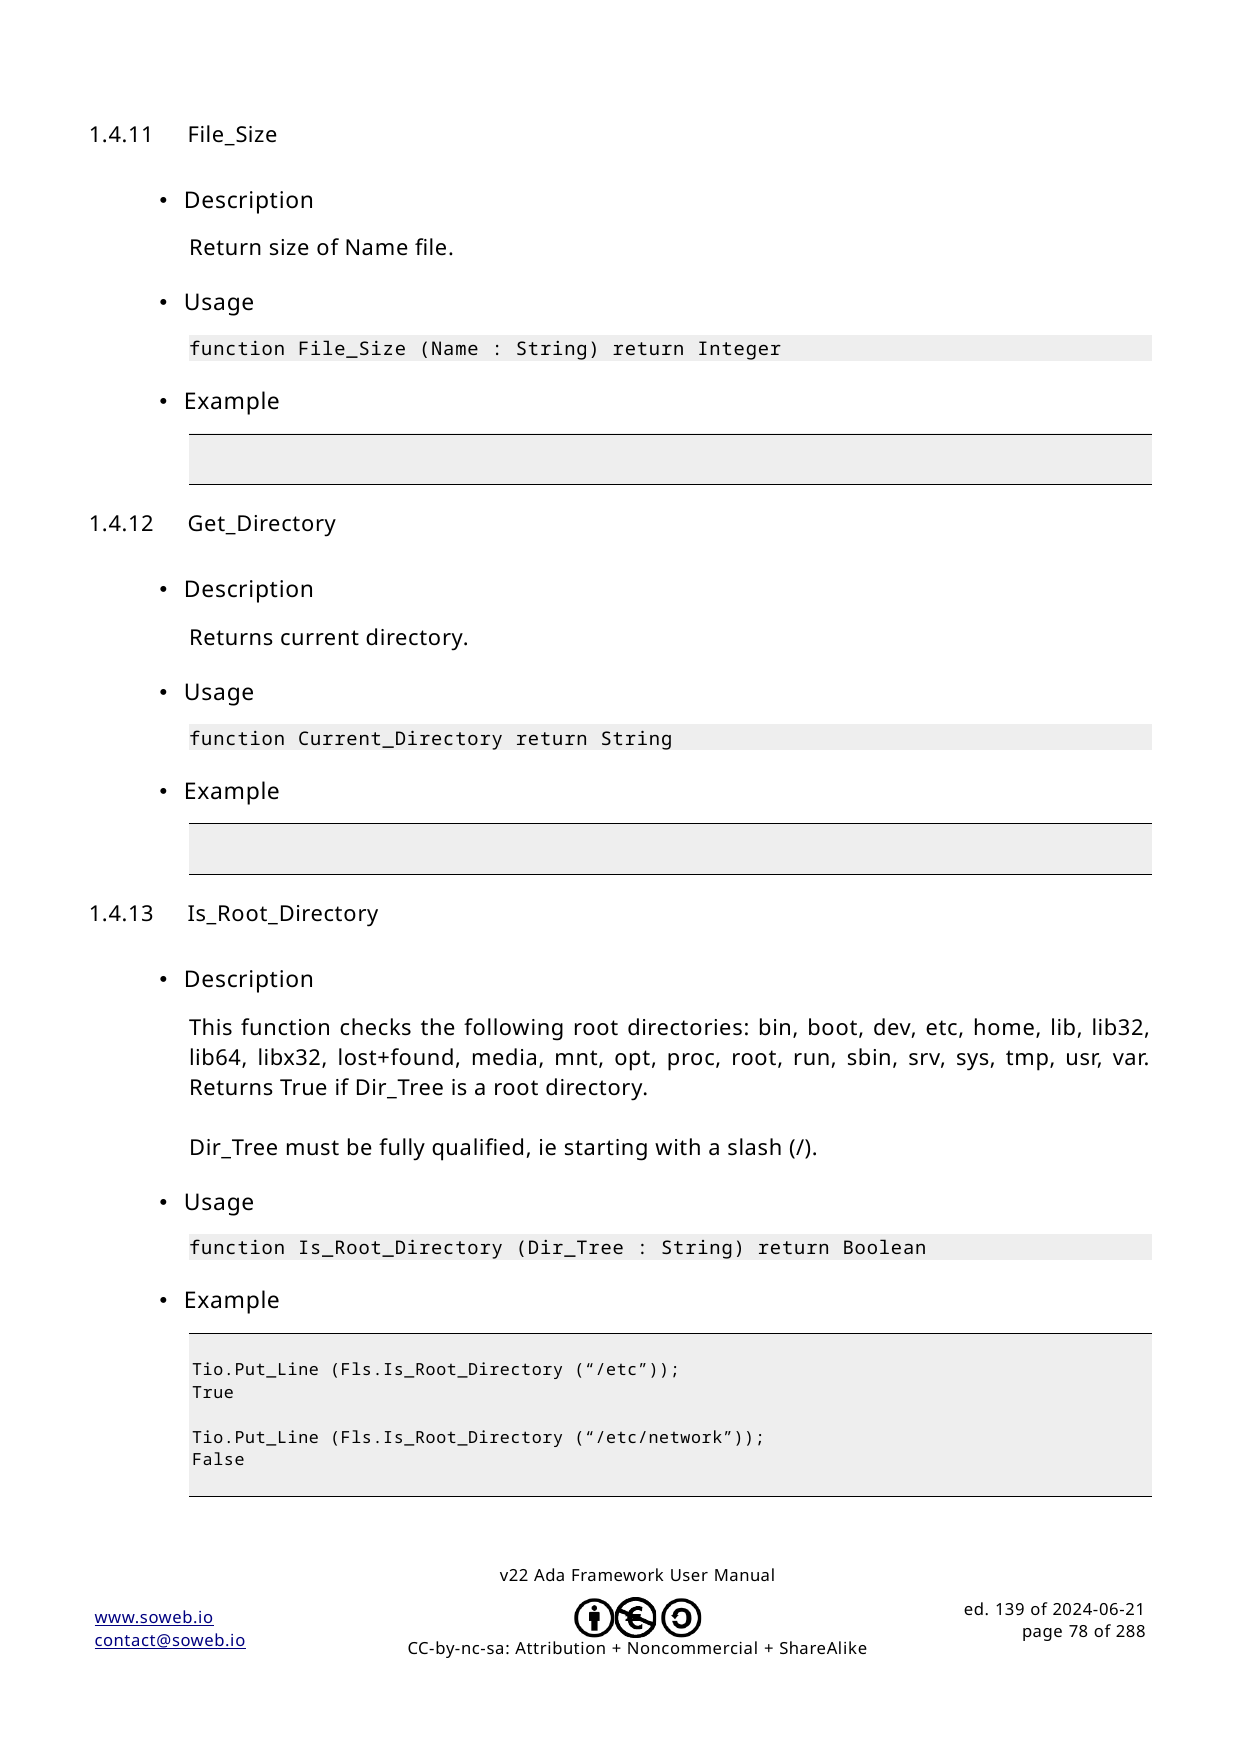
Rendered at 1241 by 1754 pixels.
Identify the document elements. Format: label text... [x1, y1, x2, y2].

list False [189, 1445, 1152, 1496]
text Dir_Tree must be fully qualified, ie starting with a slash (/). [189, 1131, 1152, 1161]
text Return size of Name file. [189, 232, 1152, 262]
list True [189, 1378, 1152, 1400]
list Tio.Put_Line (Fls.Is_Root_Directory (“/etc/network”)); [189, 1423, 1152, 1445]
subtitle Description [159, 183, 1152, 214]
list Tio.Put_Line (Fls.Is_Root_Directory (“/etc”)); [189, 1334, 1152, 1378]
text Returns current directory. [189, 622, 1152, 652]
text function Is_Root_Directory (Dir_Tree : String) return Boolean [189, 1234, 1152, 1260]
text function File_Size (Name : String) return Integer [189, 335, 1152, 361]
subtitle Example [159, 384, 1152, 416]
text This function checks the following root directories: bin, boot, dev, etc, home, lib, lib32, lib64, libx32, lost+found, media, mnt, opt, proc, root, run, sbin, srv, sys, tmp, usr, var. Returns True if Dir_Tree is a root directory. [189, 1011, 1152, 1101]
text function Current_Directory return String [189, 724, 1152, 750]
subtitle Description [159, 962, 1152, 994]
subtitle Is_Root_Directory [88, 898, 1152, 939]
subtitle Get_Directory [88, 508, 1152, 549]
subtitle File_Size [88, 118, 1152, 159]
subtitle Example [159, 774, 1152, 805]
subtitle Usage [159, 675, 1152, 707]
subtitle Description [159, 573, 1152, 604]
subtitle Usage [159, 286, 1152, 317]
subtitle Usage [159, 1185, 1152, 1216]
picture [660, 1597, 702, 1638]
picture [573, 1597, 657, 1638]
subtitle Example [159, 1284, 1152, 1315]
